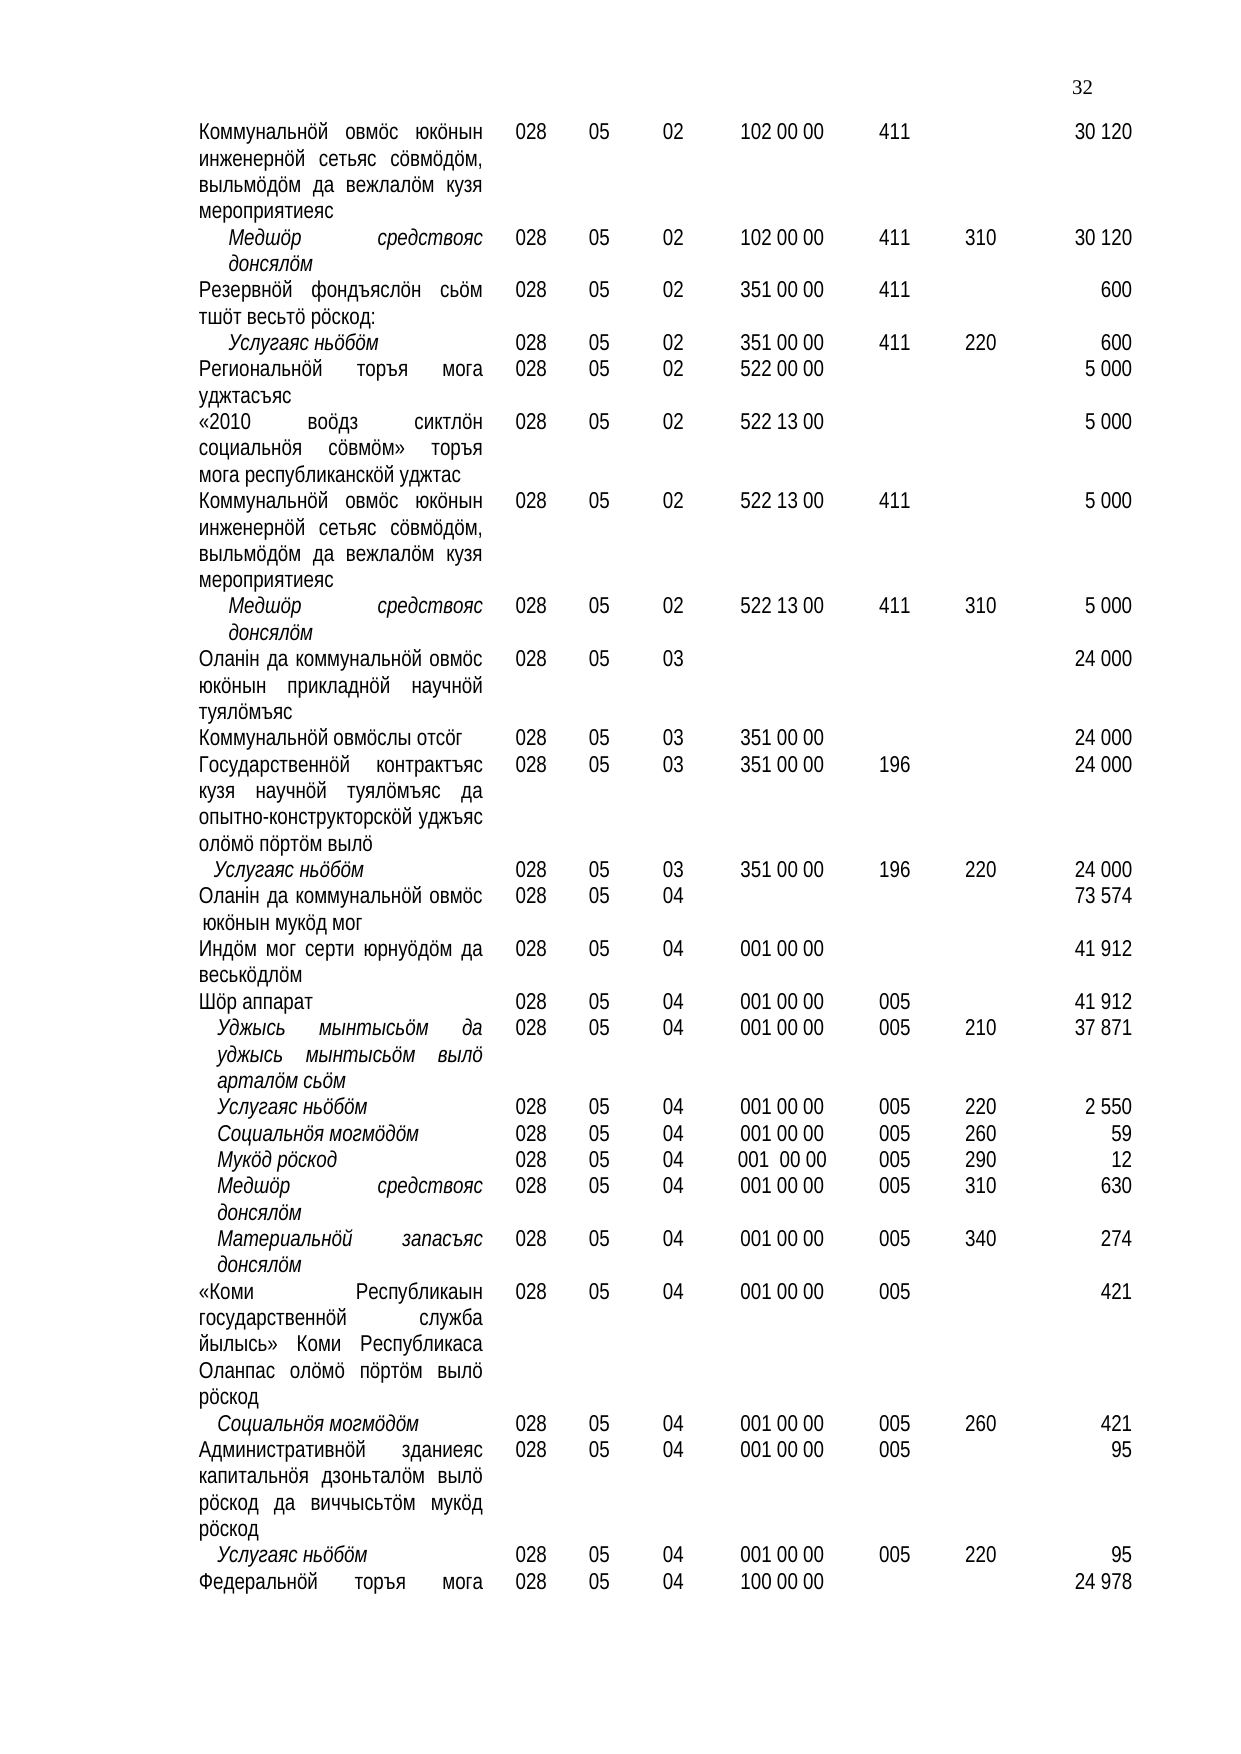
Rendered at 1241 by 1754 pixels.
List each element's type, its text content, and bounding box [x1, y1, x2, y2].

table_cell 05 [568, 1093, 631, 1119]
table_cell 04 [631, 1541, 716, 1568]
table_cell 24 000 [1021, 856, 1143, 882]
table_cell 05 [568, 1410, 631, 1436]
table_cell 04 [631, 1436, 716, 1541]
table_cell [941, 724, 1021, 751]
table_cell Медшöр средствояс донсялöм [188, 593, 494, 645]
table_cell [849, 408, 941, 487]
table_cell Материальнöй запасъяс донсялöм [188, 1225, 494, 1278]
table_cell 05 [568, 1172, 631, 1225]
table_cell [941, 355, 1021, 408]
table_cell 05 [568, 1541, 631, 1568]
table_cell [941, 751, 1021, 856]
table_cell [1143, 1278, 1240, 1409]
table_cell Медшöр средствояс донсялöм [188, 1172, 494, 1225]
table_cell 028 [494, 1225, 568, 1278]
table_cell 37 871 [1021, 1014, 1143, 1093]
table_cell Коммунальнöй овмöс юкöнын инженернöй сетьяс сöвмöдöм, выльмöдöм да вежлалöм кузя мероприятиеяс [188, 118, 494, 223]
table_cell 028 [494, 1014, 568, 1093]
table_cell 95 [1021, 1541, 1143, 1568]
table_cell [1143, 355, 1240, 408]
table_cell 220 [941, 329, 1021, 355]
table_cell 028 [494, 1172, 568, 1225]
table_cell 001 00 00 [716, 1410, 848, 1436]
table_cell 30 120 [1021, 118, 1143, 223]
table_cell Услугаяс ньöбöм [188, 1541, 494, 1568]
table_cell [941, 645, 1021, 724]
table_cell 04 [631, 1093, 716, 1119]
table_cell «2010 воöдз сиктлöн социальнöя сöвмöм» торъя мога республиканскöй уджтас [188, 408, 494, 487]
table_cell 028 [494, 408, 568, 487]
table_cell 028 [494, 645, 568, 724]
table_cell Индöм мог серти юрнуöдöм да веськöдлöм [188, 935, 494, 988]
table_cell [1143, 1568, 1240, 1594]
table_cell 001 00 00 [716, 1172, 848, 1225]
table_cell 522 13 00 [716, 408, 848, 487]
table_cell 005 [849, 1014, 941, 1093]
table_cell 41 912 [1021, 988, 1143, 1014]
table_cell 310 [941, 593, 1021, 645]
table_cell 028 [494, 1278, 568, 1409]
table_cell 210 [941, 1014, 1021, 1093]
table_cell 028 [494, 1541, 568, 1568]
table_cell Административнöй зданиеяс капитальнöя дзоньталöм вылö рöскод да виччысьтöм мукöд рöскод [188, 1436, 494, 1541]
table_cell «Коми Республикаын государственнöй служба йылысь» Коми Республикаса Оланпас олöмö пöртöм вылö рöскод [188, 1278, 494, 1409]
table_cell [1143, 1146, 1240, 1172]
table_cell Медшöр средствояс донсялöм [188, 224, 494, 276]
table_cell [849, 883, 941, 935]
table_cell 05 [568, 1120, 631, 1146]
table_cell 351 00 00 [716, 276, 848, 329]
table_cell [1143, 487, 1240, 592]
table_cell 03 [631, 724, 716, 751]
table_cell [1143, 1225, 1240, 1278]
table_cell [1143, 988, 1240, 1014]
table_cell 028 [494, 329, 568, 355]
table_cell Коммунальнöй овмöс юкöнын инженернöй сетьяс сöвмöдöм, выльмöдöм да вежлалöм кузя мероприятиеяс [188, 487, 494, 592]
table_cell 04 [631, 935, 716, 988]
table_cell [849, 355, 941, 408]
table_cell Услугаяс ньöбöм [188, 856, 494, 882]
table_cell Уджысь мынтысьöм да уджысь мынтысьöм вылö арталöм сьöм [188, 1014, 494, 1093]
table_cell 028 [494, 751, 568, 856]
table_cell 04 [631, 1410, 716, 1436]
table_cell 005 [849, 1225, 941, 1278]
table_cell 02 [631, 593, 716, 645]
table_cell 05 [568, 355, 631, 408]
table_cell 028 [494, 355, 568, 408]
table_cell 001 00 00 [716, 1436, 848, 1541]
table_cell [941, 935, 1021, 988]
table_cell 522 13 00 [716, 487, 848, 592]
table_cell 05 [568, 1014, 631, 1093]
table_cell 028 [494, 935, 568, 988]
table_cell 290 [941, 1146, 1021, 1172]
table_cell 421 [1021, 1410, 1143, 1436]
table_cell 005 [849, 1541, 941, 1568]
table_cell 02 [631, 355, 716, 408]
table_cell Федеральнöй торъя мога [188, 1568, 494, 1594]
table_cell 351 00 00 [716, 724, 848, 751]
table_cell 001 00 00 [716, 1225, 848, 1278]
table_cell 02 [631, 408, 716, 487]
table_cell 522 00 00 [716, 355, 848, 408]
table_cell 005 [849, 1172, 941, 1225]
table_cell [941, 1568, 1021, 1594]
table_cell 260 [941, 1120, 1021, 1146]
table_cell 95 [1021, 1436, 1143, 1541]
table_cell Шöр аппарат [188, 988, 494, 1014]
table_cell 02 [631, 118, 716, 223]
table_cell 05 [568, 1225, 631, 1278]
table_cell 100 00 00 [716, 1568, 848, 1594]
table_cell 001 00 00 [716, 988, 848, 1014]
table_cell 411 [849, 593, 941, 645]
table_cell Региональнöй торъя мога уджтасъяс [188, 355, 494, 408]
table_cell 005 [849, 988, 941, 1014]
table_cell [849, 724, 941, 751]
table_cell [941, 1278, 1021, 1409]
table_cell 001 00 00 [716, 1120, 848, 1146]
table_cell [1143, 935, 1240, 988]
table_cell 351 00 00 [716, 856, 848, 882]
table_cell 24 000 [1021, 645, 1143, 724]
table_cell 05 [568, 856, 631, 882]
table_cell [1143, 883, 1240, 935]
table_cell [716, 883, 848, 935]
table_cell 001 00 00 [716, 935, 848, 988]
table_cell 028 [494, 856, 568, 882]
table_cell 05 [568, 935, 631, 988]
table_cell 411 [849, 329, 941, 355]
table_cell 421 [1021, 1278, 1143, 1409]
table_cell [1143, 224, 1240, 276]
table_cell [1143, 724, 1240, 751]
table_cell 04 [631, 1014, 716, 1093]
table_cell 05 [568, 224, 631, 276]
table_cell 220 [941, 856, 1021, 882]
table_cell 340 [941, 1225, 1021, 1278]
table_cell 05 [568, 276, 631, 329]
table_cell 05 [568, 593, 631, 645]
table_cell [716, 645, 848, 724]
table_cell 028 [494, 724, 568, 751]
table_cell 102 00 00 [716, 224, 848, 276]
table_cell 411 [849, 276, 941, 329]
table_cell 028 [494, 1410, 568, 1436]
table_cell [1143, 1172, 1240, 1225]
table_cell 600 [1021, 329, 1143, 355]
table_cell 04 [631, 1120, 716, 1146]
table_cell 028 [494, 487, 568, 592]
table_cell 005 [849, 1146, 941, 1172]
table_cell [1143, 118, 1240, 223]
table_cell 04 [631, 883, 716, 935]
table_cell 02 [631, 329, 716, 355]
table_cell 028 [494, 593, 568, 645]
table_cell 5 000 [1021, 408, 1143, 487]
table_cell 30 120 [1021, 224, 1143, 276]
table_cell 028 [494, 1436, 568, 1541]
table_cell 5 000 [1021, 487, 1143, 592]
table_cell 220 [941, 1093, 1021, 1119]
table_cell Оланiн да коммунальнöй овмöс юкöнын прикладнöй научнöй туялöмъяс [188, 645, 494, 724]
table_cell 005 [849, 1093, 941, 1119]
table_cell 59 [1021, 1120, 1143, 1146]
table_cell [1143, 856, 1240, 882]
table_cell 02 [631, 276, 716, 329]
table_cell 001 00 00 [716, 1278, 848, 1409]
table_cell [1143, 593, 1240, 645]
table_cell 028 [494, 988, 568, 1014]
table_cell 05 [568, 645, 631, 724]
table_cell 04 [631, 1172, 716, 1225]
table_cell 028 [494, 1568, 568, 1594]
table_cell 04 [631, 1278, 716, 1409]
table_cell 351 00 00 [716, 329, 848, 355]
table_cell 05 [568, 329, 631, 355]
table_cell 02 [631, 224, 716, 276]
table_cell [941, 487, 1021, 592]
table_cell 001 00 00 [716, 1014, 848, 1093]
table_cell 005 [849, 1410, 941, 1436]
table_cell 05 [568, 751, 631, 856]
table_cell 001 00 00 [716, 1146, 848, 1172]
table_cell [1143, 276, 1240, 329]
table_cell Услугаяс ньöбöм [188, 329, 494, 355]
table_cell [1143, 1120, 1240, 1146]
table_cell 028 [494, 1120, 568, 1146]
table_cell 24 000 [1021, 751, 1143, 856]
table_cell 05 [568, 1436, 631, 1541]
table_cell 310 [941, 224, 1021, 276]
table_cell 05 [568, 1568, 631, 1594]
table_cell 310 [941, 1172, 1021, 1225]
table_cell 73 574 [1021, 883, 1143, 935]
table_cell Социальнöя могмöдöм [188, 1410, 494, 1436]
table_cell 274 [1021, 1225, 1143, 1278]
table_cell [941, 988, 1021, 1014]
table_cell 03 [631, 645, 716, 724]
table_cell 600 [1021, 276, 1143, 329]
table_cell 05 [568, 1278, 631, 1409]
table_cell 03 [631, 751, 716, 856]
table_cell Коммунальнöй овмöслы отсöг [188, 724, 494, 751]
table_cell [849, 935, 941, 988]
table_cell 5 000 [1021, 593, 1143, 645]
table_cell 196 [849, 751, 941, 856]
table_cell Оланiн да коммунальнöй овмöс юкöнын мукöд мог [188, 883, 494, 935]
table_cell 028 [494, 1093, 568, 1119]
table_cell 411 [849, 118, 941, 223]
table_cell 411 [849, 224, 941, 276]
table_cell 03 [631, 856, 716, 882]
table_cell [1143, 1093, 1240, 1119]
table_cell [849, 645, 941, 724]
table_cell [1143, 1014, 1240, 1093]
table_cell 260 [941, 1410, 1021, 1436]
table_cell 028 [494, 883, 568, 935]
table_cell [1143, 1541, 1240, 1568]
table_cell [1143, 329, 1240, 355]
table_cell 05 [568, 1146, 631, 1172]
table_cell Услугаяс ньöбöм [188, 1093, 494, 1119]
table_cell 005 [849, 1436, 941, 1541]
table_cell [941, 408, 1021, 487]
table_cell Резервнöй фондъяслöн сьöм тшöт весьтö рöскод: [188, 276, 494, 329]
table_cell 102 00 00 [716, 118, 848, 223]
table_cell 05 [568, 988, 631, 1014]
table_cell [1143, 408, 1240, 487]
table_cell Социальнöя могмöдöм [188, 1120, 494, 1146]
table_cell 24 000 [1021, 724, 1143, 751]
table_cell 005 [849, 1278, 941, 1409]
table_cell 028 [494, 224, 568, 276]
table_cell 05 [568, 118, 631, 223]
table_cell Мукöд рöскод [188, 1146, 494, 1172]
table_cell [1143, 645, 1240, 724]
table_cell [1143, 751, 1240, 856]
table_cell 351 00 00 [716, 751, 848, 856]
table_cell 220 [941, 1541, 1021, 1568]
table_cell 04 [631, 988, 716, 1014]
table_cell 028 [494, 118, 568, 223]
table_cell 41 912 [1021, 935, 1143, 988]
table_cell [1143, 1436, 1240, 1541]
table_cell 5 000 [1021, 355, 1143, 408]
table_cell Государственнöй контрактъяс кузя научнöй туялöмъяс да опытно-конструкторскöй уджъяс олöмö пöртöм вылö [188, 751, 494, 856]
table_cell [941, 883, 1021, 935]
table_cell 04 [631, 1225, 716, 1278]
table_cell 05 [568, 487, 631, 592]
table_cell 12 [1021, 1146, 1143, 1172]
table_cell 05 [568, 408, 631, 487]
table_cell 522 13 00 [716, 593, 848, 645]
table_cell 2 550 [1021, 1093, 1143, 1119]
table_cell [1143, 1410, 1240, 1436]
table_cell 196 [849, 856, 941, 882]
table_cell 001 00 00 [716, 1093, 848, 1119]
table_cell 028 [494, 1146, 568, 1172]
table_cell 001 00 00 [716, 1541, 848, 1568]
table_cell [941, 1436, 1021, 1541]
table_cell 005 [849, 1120, 941, 1146]
table_cell 05 [568, 883, 631, 935]
table_cell 028 [494, 276, 568, 329]
table_cell 04 [631, 1568, 716, 1594]
table_cell 630 [1021, 1172, 1143, 1225]
table_cell 04 [631, 1146, 716, 1172]
table_cell 02 [631, 487, 716, 592]
table_cell 411 [849, 487, 941, 592]
table_cell 24 978 [1021, 1568, 1143, 1594]
table_cell 05 [568, 724, 631, 751]
table_cell [941, 118, 1021, 223]
table_cell [849, 1568, 941, 1594]
table_cell [941, 276, 1021, 329]
